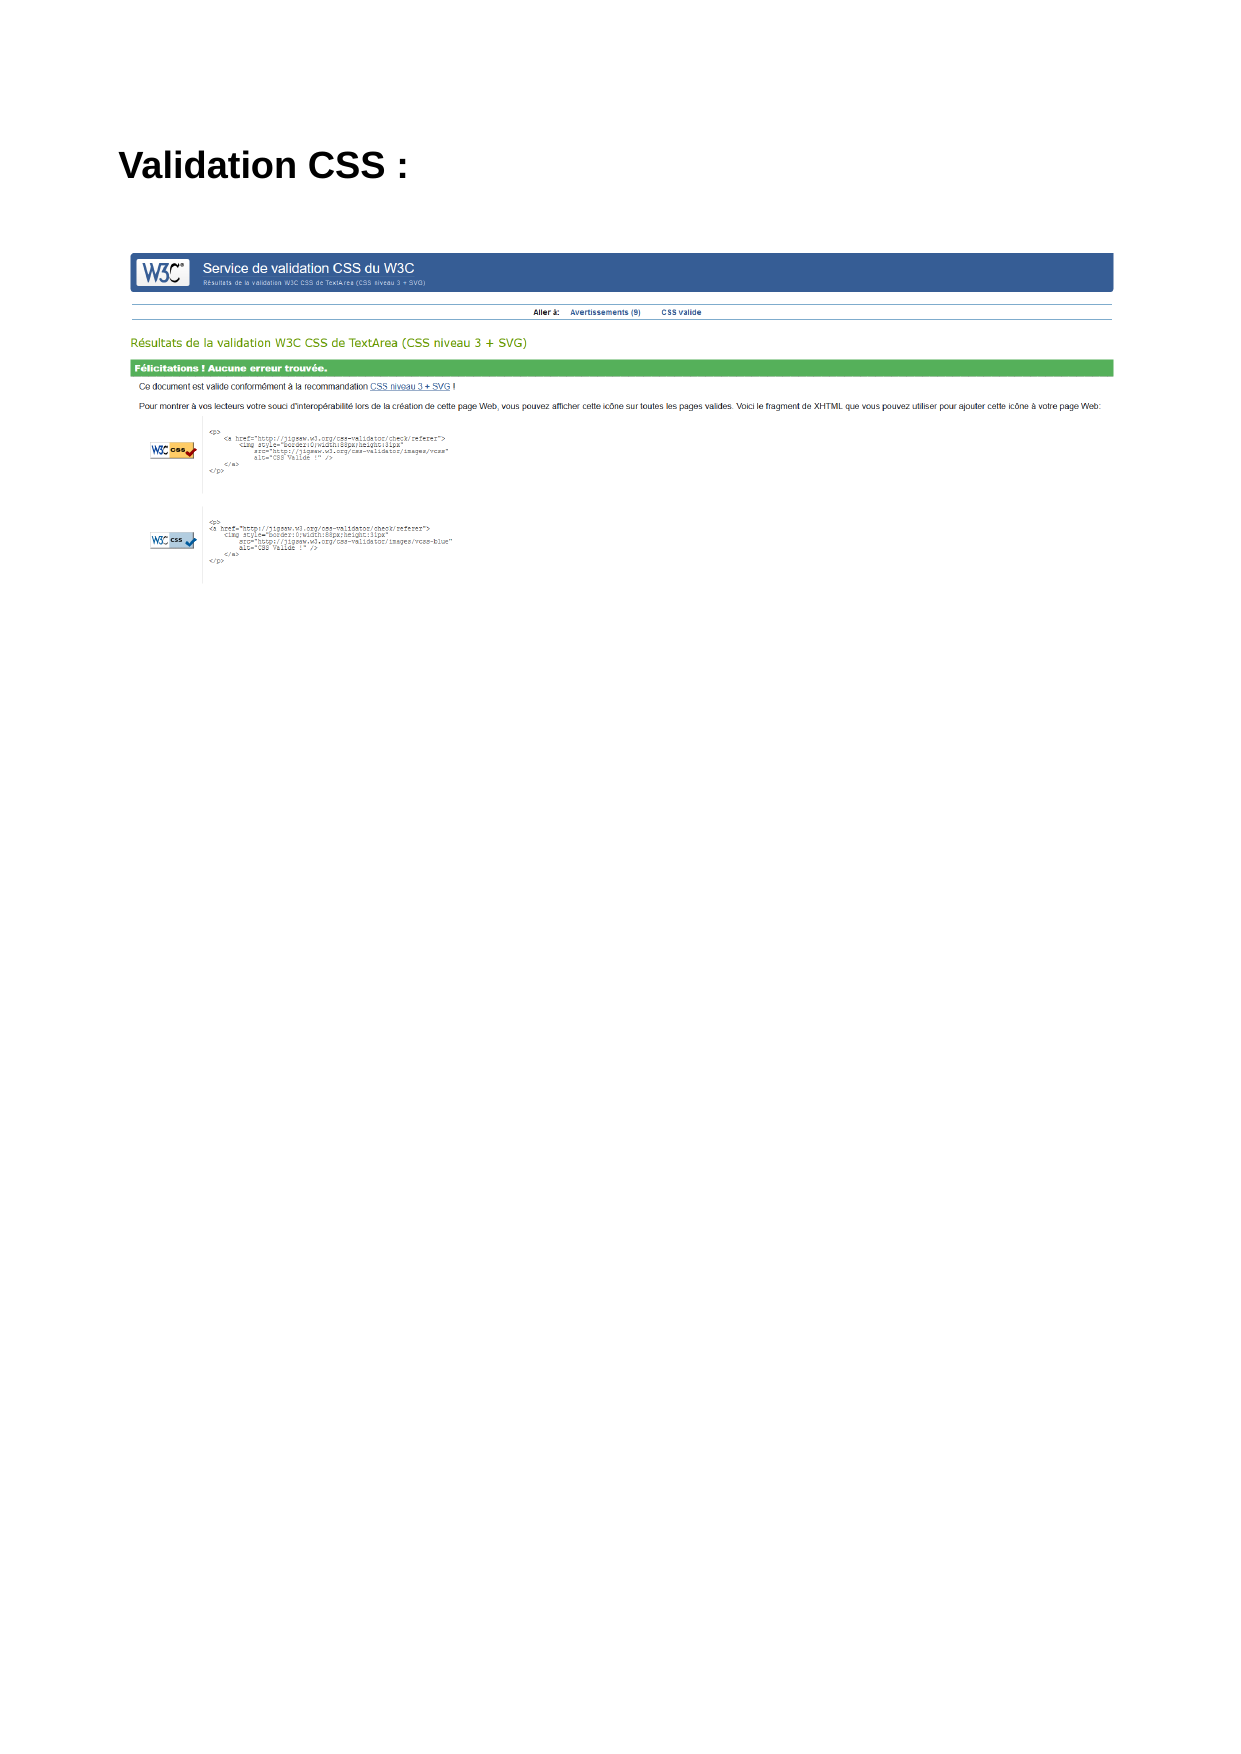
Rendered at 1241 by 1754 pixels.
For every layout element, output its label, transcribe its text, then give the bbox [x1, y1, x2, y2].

subtitle Validation CSS : [118, 143, 1122, 187]
picture [118, 246, 1123, 587]
